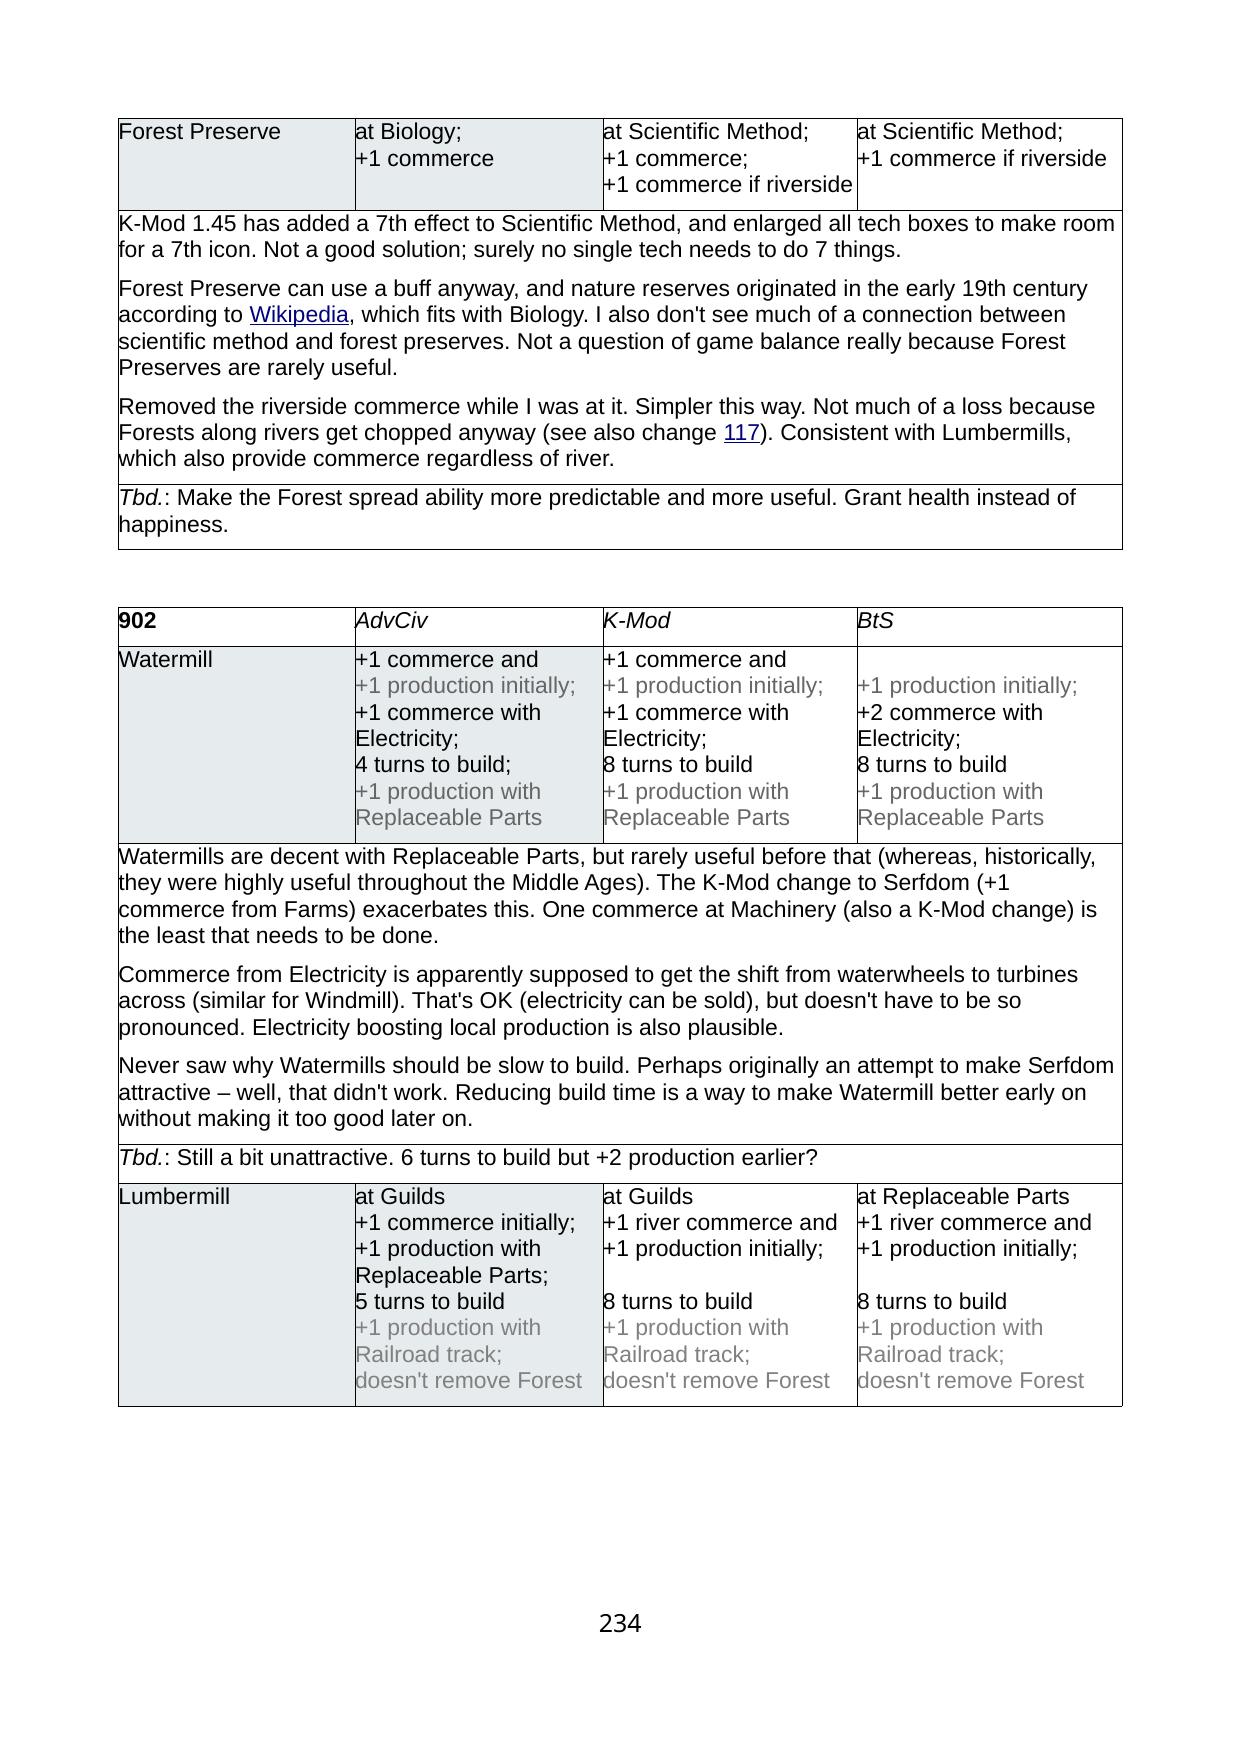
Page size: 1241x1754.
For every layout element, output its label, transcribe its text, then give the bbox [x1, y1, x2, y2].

table_header BtS [858, 608, 1122, 646]
table_cell Watermill [119, 647, 355, 843]
table_cell +1 production initially; +2 commerce with Electricity; 8 turns to build +1 production with Replaceable Parts [858, 647, 1122, 843]
table_cell Tbd.: Make the Forest spread ability more predictable and more useful. Grant health instead of happiness. [119, 485, 1122, 549]
table_cell at Guilds +1 river commerce and +1 production initially; 8 turns to build +1 production with Railroad track; doesn't remove Forest [604, 1184, 857, 1406]
table_cell +1 commerce and +1 production initially; +1 commerce with Electricity; 4 turns to build; +1 production with Replaceable Parts [356, 647, 603, 843]
table_cell Lumbermill [119, 1184, 355, 1406]
table_cell Tbd.: Still a bit unattractive. 6 turns to build but +2 production earlier? [119, 1145, 1122, 1182]
table_cell at Replaceable Parts +1 river commerce and +1 production initially; 8 turns to build +1 production with Railroad track; doesn't remove Forest [858, 1184, 1122, 1406]
table_header AdvCiv [356, 608, 603, 646]
table_cell at Scientific Method; +1 commerce if riverside [858, 119, 1122, 210]
table_cell at Biology; +1 commerce [356, 119, 603, 210]
table_cell Forest Preserve [119, 119, 355, 210]
table_header 902 [119, 608, 355, 646]
table_header K-Mod [604, 608, 857, 646]
table_cell +1 commerce and +1 production initially; +1 commerce with Electricity; 8 turns to build +1 production with Replaceable Parts [604, 647, 857, 843]
table_cell K-Mod 1.45 has added a 7th effect to Scientific Method, and enlarged all tech boxes to make room for a 7th icon. Not a good solution; surely no single tech needs to do 7 things. Forest Preserve can use a buff anyway, and nature reserves originated in the early 19th century according to Wikipedia, which fits with Biology. I also don't see much of a connection between scientific method and forest preserves. Not a question of game balance really because Forest Preserves are rarely useful. Removed the riverside commerce while I was at it. Simpler this way. Not much of a loss because Forests along rivers get chopped anyway (see also change 117). Consistent with Lumbermills, which also provide commerce regardless of river. [119, 211, 1122, 484]
table_cell at Guilds +1 commerce initially; +1 production with Replaceable Parts; 5 turns to build +1 production with Railroad track; doesn't remove Forest [356, 1184, 603, 1406]
table_cell at Scientific Method; +1 commerce; +1 commerce if riverside [604, 119, 857, 210]
table_cell Watermills are decent with Replaceable Parts, but rarely useful before that (whereas, historically, they were highly useful throughout the Middle Ages). The K-Mod change to Serfdom (+1 commerce from Farms) exacerbates this. One commerce at Machinery (also a K-Mod change) is the least that needs to be done. Commerce from Electricity is apparently supposed to get the shift from waterwheels to turbines across (similar for Windmill). That's OK (electricity can be sold), but doesn't have to be so pronounced. Electricity boosting local production is also plausible. Never saw why Watermills should be slow to build. Perhaps originally an attempt to make Serfdom attractive – well, that didn't work. Reducing build time is a way to make Watermill better early on without making it too good later on. [119, 844, 1122, 1144]
